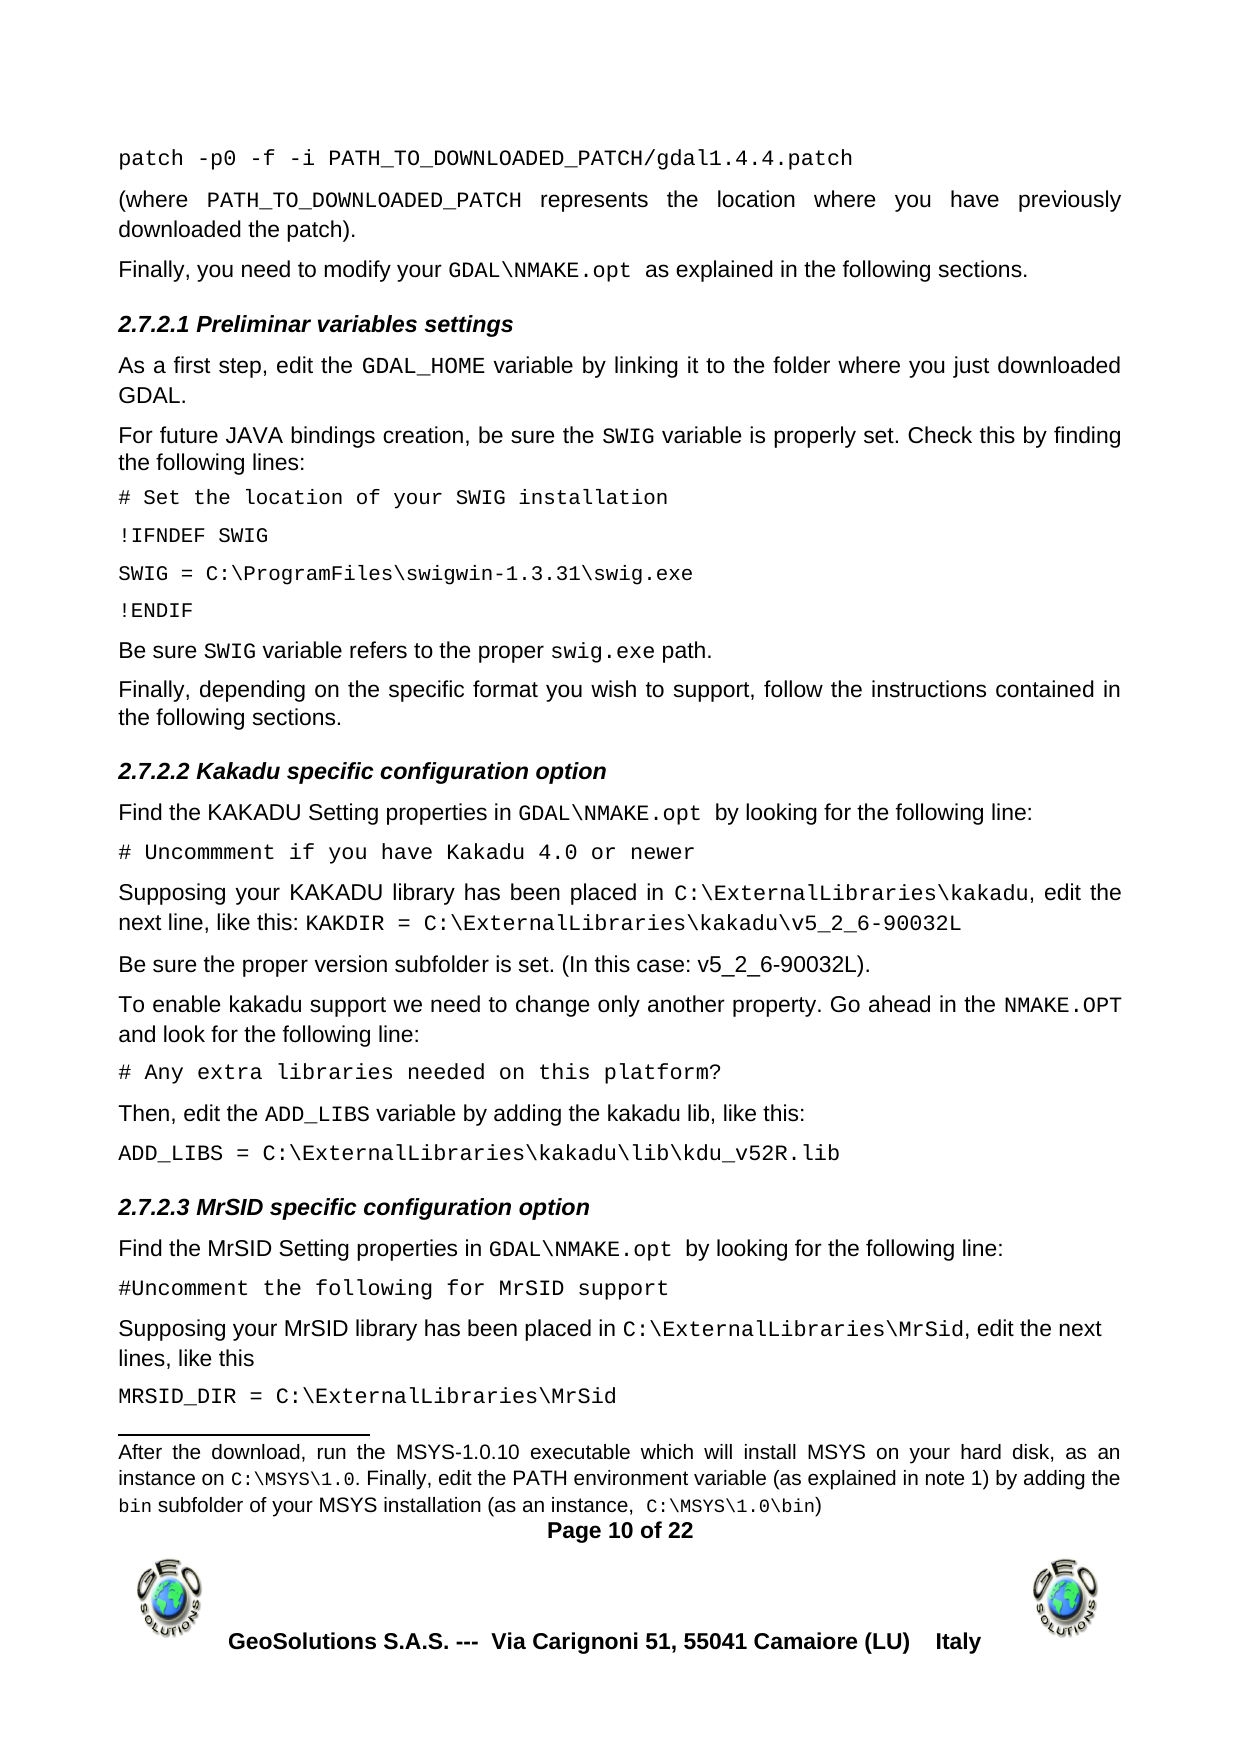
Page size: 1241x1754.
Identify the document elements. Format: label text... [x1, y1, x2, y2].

picture [134, 1552, 205, 1641]
text Then, edit the ADD_LIBS variable by adding the kakadu lib, like this: [118, 1100, 1122, 1127]
subtitle MrSID specific configuration option [118, 1194, 1122, 1220]
text #Uncomment the following for MrSID support [118, 1277, 1122, 1302]
text SWIG = C:\ProgramFiles\swigwin-1.3.31\swig.exe [118, 562, 1122, 586]
text Supposing your KAKADU library has been placed in C:\ExternalLibraries\kakadu, edit the next line, like this: KAKDIR = C:\ExternalLibraries\kakadu\v5_2_6-90032L [118, 880, 1122, 937]
text !IFNDEF SWIG [118, 525, 1122, 548]
text Finally, depending on the specific format you wish to support, follow the instructions contained in the following sections. [118, 677, 1122, 731]
text !ENDIF [118, 600, 1122, 624]
text Be sure the proper version subfolder is set. (In this case: v5_2_6-90032L). [118, 952, 1122, 977]
text MRSID_DIR = C:\ExternalLibraries\MrSid [118, 1386, 1122, 1411]
subtitle Preliminar variables settings [118, 311, 1122, 337]
text # Set the location of your SWIG installation [118, 487, 1122, 511]
text (where PATH_TO_DOWNLOADED_PATCH represents the location where you have previously downloaded the patch). [118, 187, 1122, 242]
subtitle Kakadu specific configuration option [118, 758, 1122, 784]
text For future JAVA bindings creation, be sure the SWIG variable is properly set. Check this by finding the following lines: [118, 422, 1122, 475]
text As a first step, edit the GDAL_HOME variable by linking it to the folder where you just downloaded GDAL. [118, 352, 1122, 408]
text # Any extra libraries needed on this platform? [118, 1061, 1122, 1086]
text Supposing your MrSID library has been placed in C:\ExternalLibraries\MrSid, edit the next lines, like this [118, 1316, 1122, 1371]
text To enable kakadu support we need to change only another property. Go ahead in the NMAKE.OPT and look for the following line: [118, 992, 1122, 1047]
text Find the KAKADU Setting properties in GDAL\NMAKE.opt by looking for the following line: [118, 799, 1122, 827]
text Find the MrSID Setting properties in GDAL\NMAKE.opt by looking for the following line: [118, 1235, 1122, 1263]
text ADD_LIBS = C:\ExternalLibraries\kakadu\lib\kdu_v52R.lib [118, 1142, 1122, 1167]
text Be sure SWIG variable refers to the proper swig.exe path. [118, 638, 1122, 665]
text Finally, you need to modify your GDAL\NMAKE.opt as explained in the following sections. [118, 256, 1122, 283]
picture [1030, 1552, 1101, 1641]
text # Uncommment if you have Kakadu 4.0 or newer [118, 841, 1122, 866]
text After the download, run the MSYS-1.0.10 executable which will install MSYS on your hard disk, as an instance on C:\MSYS\1.0. Finally, edit the PATH environment variable (as explained in note 1) by adding the bin subfolder of your MSYS installation (as an instance, C:\MSYS\1.0\bin) [118, 1441, 1122, 1518]
text patch -p0 -f -i PATH_TO_DOWNLOADED_PATCH/gdal1.4.4.patch [118, 148, 1122, 172]
